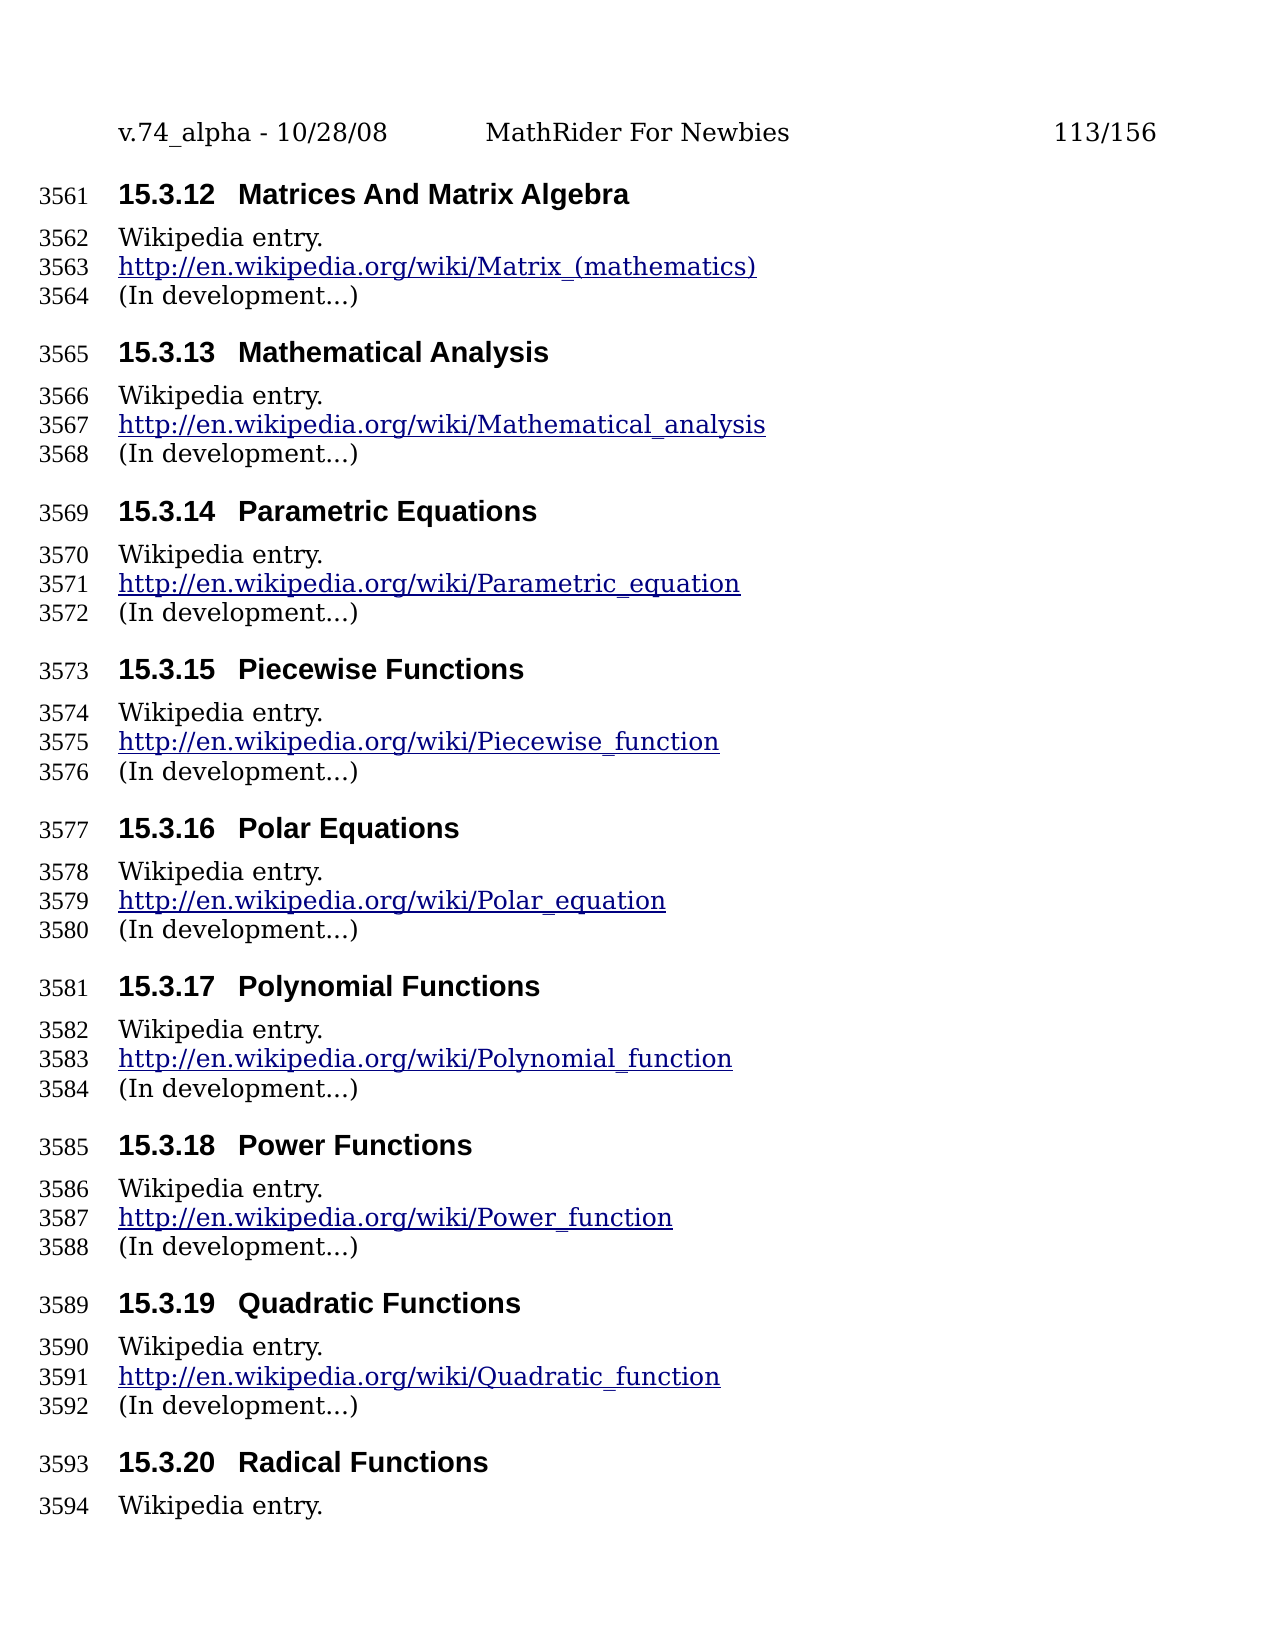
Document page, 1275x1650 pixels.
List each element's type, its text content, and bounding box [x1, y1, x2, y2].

text http://en.wikipedia.org/wiki/Polar_equation [118, 886, 1157, 915]
subtitle Radical Functions [118, 1445, 1157, 1479]
text (In development...) [118, 1074, 1157, 1103]
text http://en.wikipedia.org/wiki/Parametric_equation [118, 569, 1157, 598]
subtitle Parametric Equations [118, 494, 1157, 527]
text http://en.wikipedia.org/wiki/Quadratic_function [118, 1362, 1157, 1391]
text http://en.wikipedia.org/wiki/Matrix_(mathematics) [118, 252, 1157, 281]
subtitle Power Functions [118, 1128, 1157, 1162]
text Wikipedia entry. [118, 857, 1157, 886]
text Wikipedia entry. [118, 1016, 1157, 1045]
text (In development...) [118, 915, 1157, 944]
subtitle Matrices And Matrix Algebra [118, 177, 1157, 210]
text (In development...) [118, 440, 1157, 469]
text (In development...) [118, 281, 1157, 310]
text Wikipedia entry. [118, 223, 1157, 252]
text Wikipedia entry. [118, 1333, 1157, 1362]
text http://en.wikipedia.org/wiki/Piecewise_function [118, 728, 1157, 757]
text http://en.wikipedia.org/wiki/Polynomial_function [118, 1045, 1157, 1074]
subtitle Polynomial Functions [118, 969, 1157, 1003]
subtitle Piecewise Functions [118, 652, 1157, 686]
text http://en.wikipedia.org/wiki/Power_function [118, 1203, 1157, 1232]
text Wikipedia entry. [118, 540, 1157, 569]
text (In development...) [118, 757, 1157, 786]
text Wikipedia entry. [118, 381, 1157, 411]
text Wikipedia entry. [118, 1174, 1157, 1203]
subtitle Mathematical Analysis [118, 335, 1157, 369]
text (In development...) [118, 1232, 1157, 1262]
subtitle Polar Equations [118, 811, 1157, 844]
text http://en.wikipedia.org/wiki/Mathematical_analysis [118, 411, 1157, 440]
text Wikipedia entry. [118, 1491, 1157, 1520]
text (In development...) [118, 598, 1157, 627]
subtitle Quadratic Functions [118, 1287, 1157, 1320]
text (In development...) [118, 1391, 1157, 1420]
text Wikipedia entry. [118, 698, 1157, 728]
